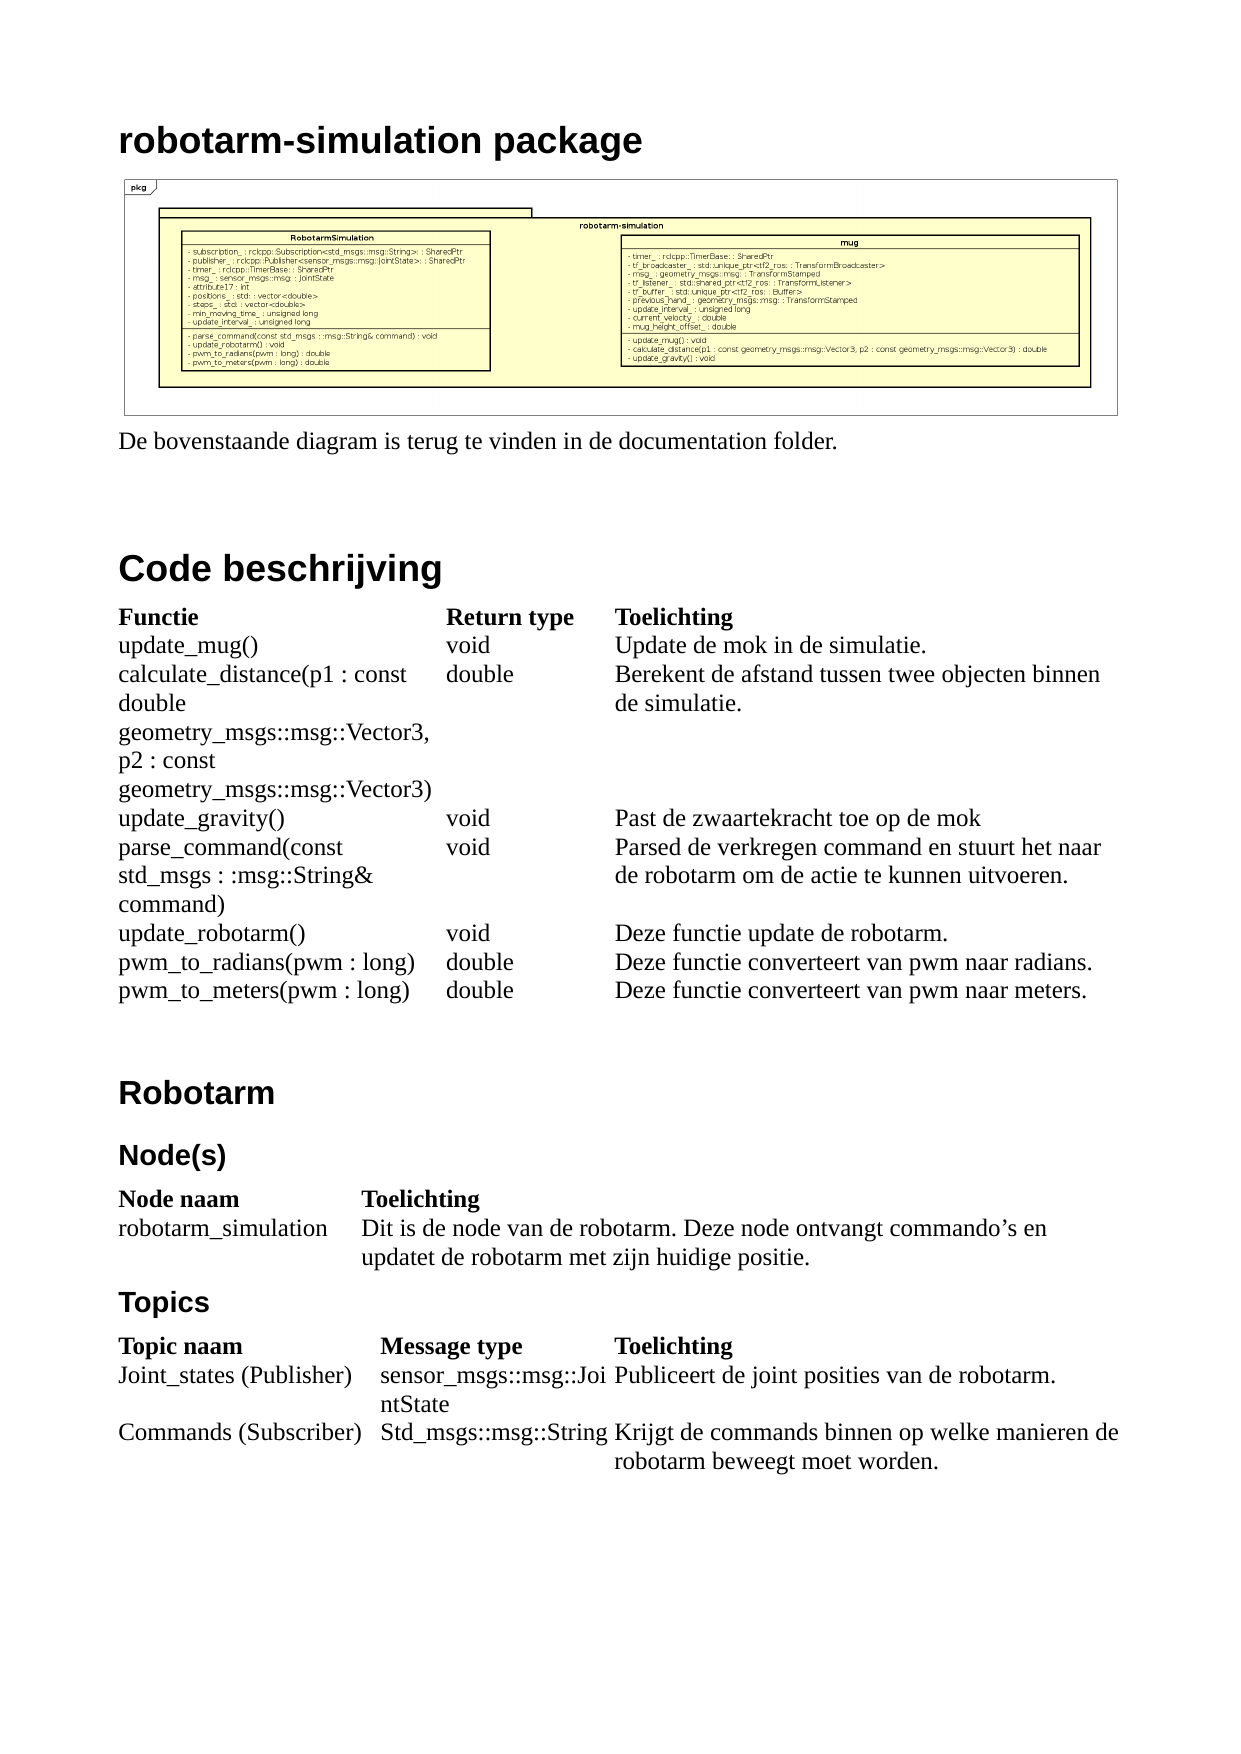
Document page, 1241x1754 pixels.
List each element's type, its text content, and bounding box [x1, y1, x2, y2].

table_cell parse_command(const std_msgs : :msg::String& command) [118, 832, 446, 918]
table_header Node naam [118, 1184, 361, 1213]
table_header Toelichting [361, 1184, 1122, 1213]
table_cell pwm_to_radians(pwm : long) [118, 947, 446, 976]
table_cell update_robotarm() [118, 918, 446, 947]
table_cell double [446, 659, 614, 803]
table_cell update_gravity() [118, 803, 446, 832]
table_cell void [446, 803, 614, 832]
table_cell Dit is de node van de robotarm. Deze node ontvangt commando’s en updatet de robotarm met zijn huidige positie. [361, 1213, 1122, 1271]
table_cell Krijgt de commands binnen op welke manieren de robotarm beweegt moet worden. [614, 1418, 1122, 1481]
table_cell double [446, 976, 614, 1004]
table_header Return type [446, 602, 614, 631]
table_cell Parsed de verkregen command en stuurt het naar de robotarm om de actie te kunnen uitvoeren. [615, 832, 1122, 918]
table_header Topic naam [118, 1331, 380, 1360]
subtitle Code beschrijving [118, 546, 1122, 589]
text De bovenstaande diagram is terug te vinden in de documentation folder. [118, 422, 1122, 455]
table_cell pwm_to_meters(pwm : long) [118, 976, 446, 1004]
table_cell calculate_distance(p1 : const double geometry_msgs::msg::Vector3, p2 : const geometry_msgs::msg::Vector3) [118, 659, 446, 803]
subtitle Robotarm [118, 1073, 1122, 1111]
subtitle Node(s) [118, 1138, 1122, 1172]
table_cell Berekent de afstand tussen twee objecten binnen de simulatie. [615, 659, 1122, 803]
table_header Toelichting [615, 602, 1122, 631]
table_cell Deze functie update de robotarm. [615, 918, 1122, 947]
table_cell void [446, 631, 614, 659]
table_header Functie [118, 602, 446, 631]
table_cell Commands (Subscriber) [118, 1418, 380, 1481]
table_cell Deze functie converteert van pwm naar meters. [615, 976, 1122, 1004]
table_header Toelichting [614, 1331, 1122, 1360]
table_cell double [446, 947, 614, 976]
table_cell void [446, 832, 614, 918]
table_cell robotarm_simulation [118, 1213, 361, 1271]
table_cell Publiceert de joint posities van de robotarm. [614, 1360, 1122, 1417]
table_cell Joint_states (Publisher) [118, 1360, 380, 1417]
table_cell Update de mok in de simulatie. [615, 631, 1122, 659]
table_cell Std_msgs::msg::String [380, 1418, 614, 1481]
picture [118, 173, 1123, 422]
subtitle Topics [118, 1285, 1122, 1319]
table_cell Past de zwaartekracht toe op de mok [615, 803, 1122, 832]
table_cell sensor_msgs::msg::JointState [380, 1360, 614, 1417]
table_cell Deze functie converteert van pwm naar radians. [615, 947, 1122, 976]
table_header Message type [380, 1331, 614, 1360]
table_cell void [446, 918, 614, 947]
subtitle robotarm-simulation package [118, 118, 1122, 161]
table_cell update_mug() [118, 631, 446, 659]
